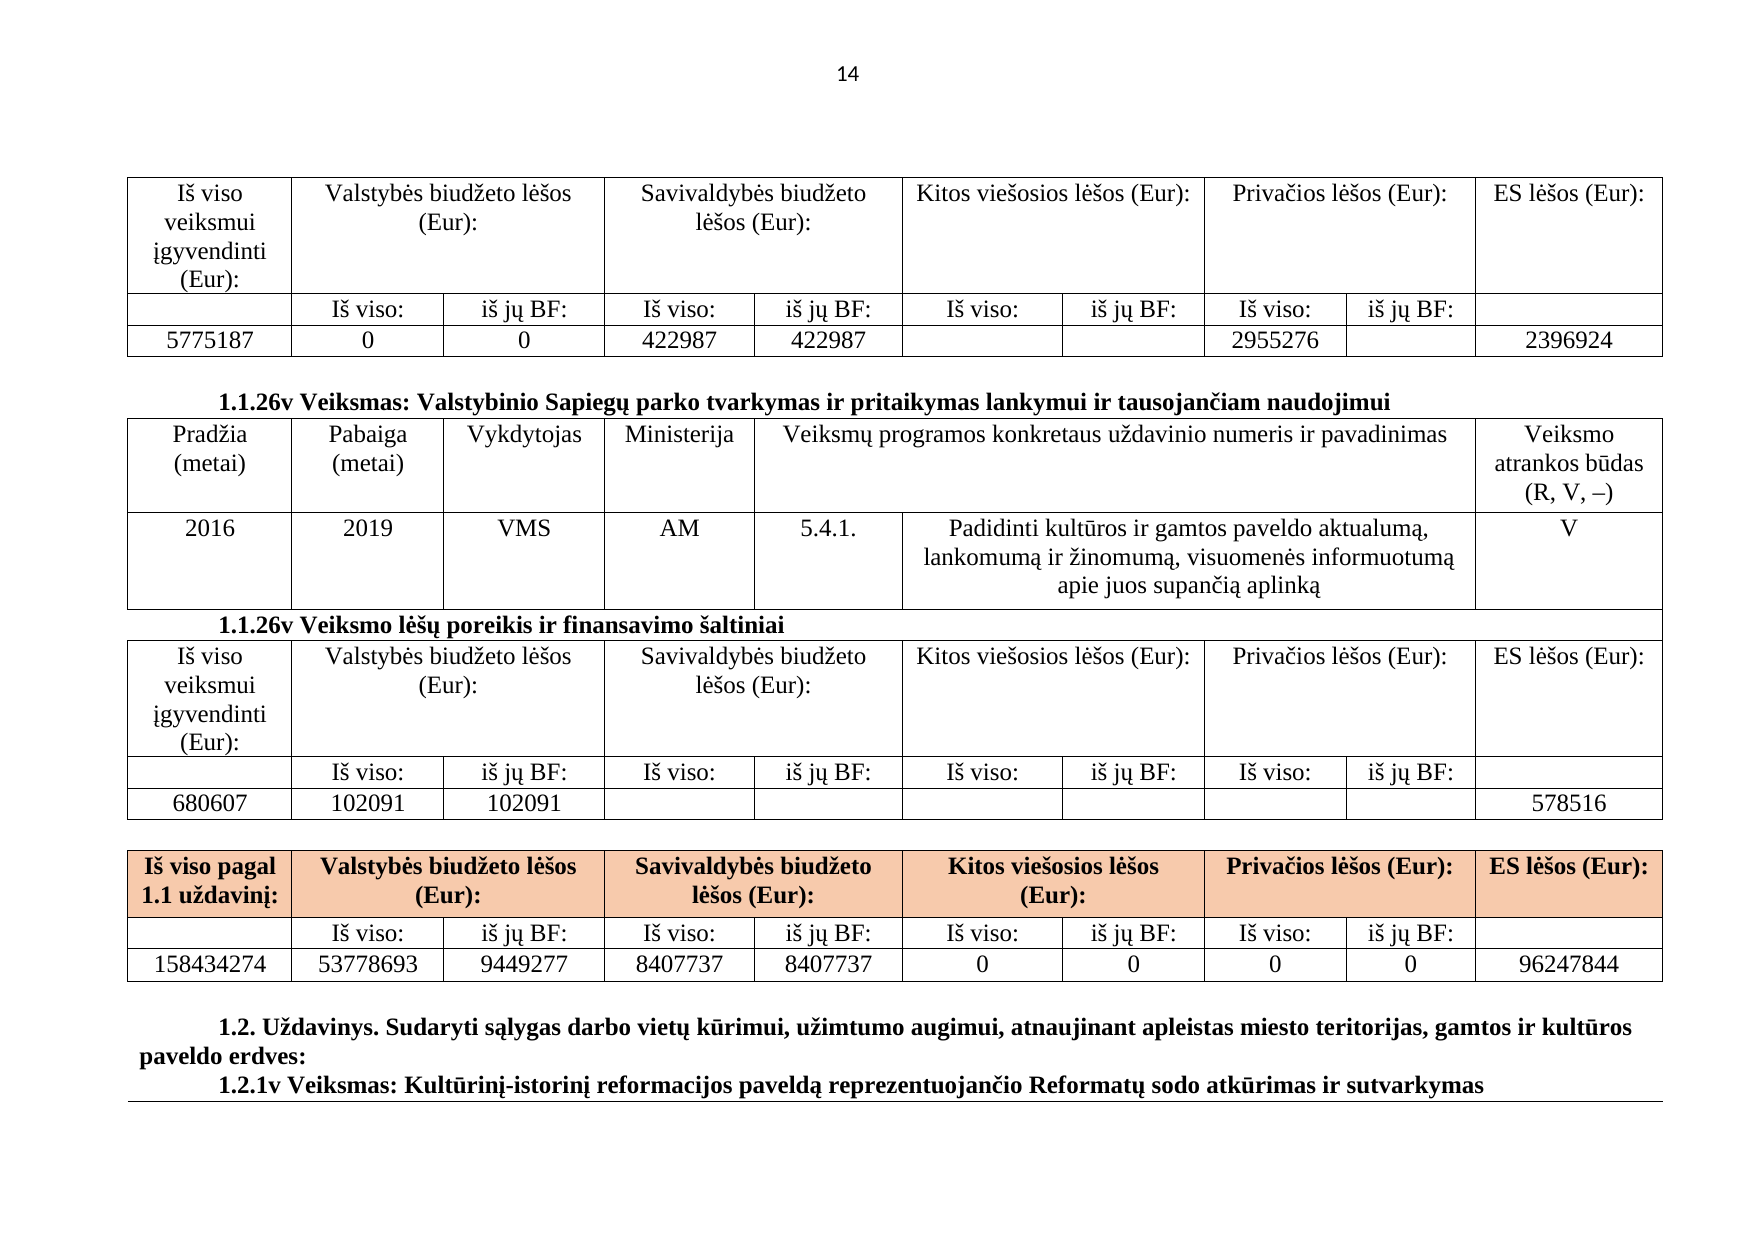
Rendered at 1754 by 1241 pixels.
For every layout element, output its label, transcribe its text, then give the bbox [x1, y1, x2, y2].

table_cell iš jų BF: [755, 918, 902, 948]
table_cell Iš viso: [605, 294, 754, 324]
table_cell ES lėšos (Eur): [1476, 641, 1662, 756]
table_cell iš jų BF: [1347, 918, 1475, 948]
table_cell [1063, 820, 1204, 850]
table_cell 422987 [755, 326, 902, 356]
table_cell [1475, 820, 1663, 850]
table_cell AM [605, 513, 754, 609]
table_cell Iš viso: [292, 294, 443, 324]
table_cell [902, 982, 1063, 1012]
table_cell iš jų BF: [755, 294, 902, 324]
table_cell 1.2.1v Veiksmas: Kultūrinį-istorinį reformacijos paveldą reprezentuojančio Reformatų sodo atkūrimas ir sutvarkymas [128, 1070, 1663, 1101]
table_cell [1347, 789, 1475, 819]
table_cell 102091 [444, 789, 604, 819]
table_cell [1476, 757, 1662, 787]
table_cell [128, 918, 291, 948]
table_cell Valstybės biudžeto lėšos (Eur): [292, 851, 604, 917]
table_cell 1.2. Uždavinys. Sudaryti sąlygas darbo vietų kūrimui, užimtumo augimui, atnaujinant apleistas miesto teritorijas, gamtos ir kultūros paveldo erdves: [128, 1013, 1663, 1070]
table_cell 53778693 [292, 949, 443, 981]
table_cell 1.1.26v Veiksmas: Valstybinio Sapiegų parko tvarkymas ir pritaikymas lankymui ir tausojančiam naudojimui [128, 387, 1663, 418]
table_cell [903, 326, 1062, 356]
table_cell Iš viso veiksmui įgyvendinti (Eur): [128, 641, 291, 756]
table_cell iš jų BF: [444, 294, 604, 324]
table_cell [1204, 820, 1346, 850]
table_cell Privačios lėšos (Eur): [1205, 178, 1475, 293]
table_cell 1.1.26v Veiksmo lėšų poreikis ir finansavimo šaltiniai [128, 610, 1475, 640]
table_cell [903, 789, 1062, 819]
table_cell Kitos viešosios lėšos (Eur): [903, 641, 1204, 756]
table_cell 0 [292, 326, 443, 356]
table_cell [755, 789, 902, 819]
table_cell 8407737 [605, 949, 754, 981]
table_cell Iš viso: [1205, 294, 1346, 324]
table_cell Valstybės biudžeto lėšos (Eur): [292, 641, 604, 756]
table_cell [444, 820, 604, 850]
table_cell VMS [444, 513, 604, 609]
table_cell 2396924 [1476, 326, 1662, 356]
table_cell 8407737 [755, 949, 902, 981]
table_cell [902, 820, 1063, 850]
table_cell Ministerija [605, 419, 754, 512]
table_cell [605, 789, 754, 819]
table_cell [1347, 326, 1475, 356]
table_cell Iš viso: [903, 294, 1062, 324]
table_cell iš jų BF: [1063, 918, 1204, 948]
table_cell [1346, 820, 1475, 850]
table_cell 96247844 [1476, 949, 1662, 981]
table_cell Pabaiga (metai) [292, 419, 443, 512]
table_cell Savivaldybės biudžeto lėšos (Eur): [605, 641, 902, 756]
table_cell [292, 982, 444, 1012]
table_cell 0 [1347, 949, 1475, 981]
table_cell [128, 820, 292, 850]
table_cell ES lėšos (Eur): [1476, 851, 1662, 917]
table_cell Vykdytojas [444, 419, 604, 512]
table_cell Valstybės biudžeto lėšos (Eur): [292, 178, 604, 293]
table_cell 2019 [292, 513, 443, 609]
table_cell 578516 [1476, 789, 1662, 819]
table_cell iš jų BF: [1063, 757, 1204, 787]
table_cell ES lėšos (Eur): [1476, 178, 1662, 293]
table_cell 9449277 [444, 949, 604, 981]
table_cell [292, 820, 444, 850]
table_cell Privačios lėšos (Eur): [1205, 851, 1475, 917]
table_cell Iš viso: [605, 757, 754, 787]
table_cell Savivaldybės biudžeto lėšos (Eur): [605, 178, 902, 293]
table_cell Iš viso veiksmui įgyvendinti (Eur): [128, 178, 291, 293]
table_cell [1476, 918, 1662, 948]
table_cell iš jų BF: [1347, 294, 1475, 324]
table_cell Iš viso: [292, 918, 443, 948]
table_cell [604, 982, 754, 1012]
table_cell iš jų BF: [755, 757, 902, 787]
table_cell Pradžia (metai) [128, 419, 291, 512]
table_cell 0 [903, 949, 1062, 981]
table_cell [1476, 294, 1662, 324]
table_cell Iš viso: [1205, 757, 1346, 787]
table_cell Veiksmų programos konkretaus uždavinio numeris ir pavadinimas [755, 419, 1475, 512]
table_cell Iš viso: [903, 757, 1062, 787]
table_cell 158434274 [128, 949, 291, 981]
table_cell iš jų BF: [1347, 757, 1475, 787]
table_cell [128, 757, 291, 787]
table_cell Iš viso: [903, 918, 1062, 948]
table_cell Veiksmo atrankos būdas (R, V, –) [1476, 419, 1662, 512]
table_cell [1063, 982, 1204, 1012]
table_cell [1205, 789, 1346, 819]
table_cell V [1476, 513, 1662, 609]
table_cell 0 [444, 326, 604, 356]
table_cell 0 [1063, 949, 1204, 981]
table_cell [444, 982, 604, 1012]
table_cell 5.4.1. [755, 513, 902, 609]
table_cell Iš viso: [605, 918, 754, 948]
table_cell 2016 [128, 513, 291, 609]
table_cell [754, 820, 902, 850]
table_cell 102091 [292, 789, 443, 819]
table_cell Privačios lėšos (Eur): [1205, 641, 1475, 756]
table_cell Iš viso: [1205, 918, 1346, 948]
table_cell 5775187 [128, 326, 291, 356]
table_cell [1475, 982, 1663, 1012]
table_cell 2955276 [1205, 326, 1346, 356]
table_cell [128, 294, 291, 324]
table_cell Iš viso: [292, 757, 443, 787]
table_cell [1346, 982, 1475, 1012]
table_cell 422987 [605, 326, 754, 356]
table_cell Kitos viešosios lėšos (Eur): [903, 178, 1204, 293]
table_cell iš jų BF: [444, 757, 604, 787]
table_cell Iš viso pagal 1.1 uždavinį: [128, 851, 291, 917]
table_cell [1063, 326, 1204, 356]
table_cell [128, 982, 292, 1012]
table_cell 680607 [128, 789, 291, 819]
table_cell 0 [1205, 949, 1346, 981]
table_cell [1204, 982, 1346, 1012]
table_cell Padidinti kultūros ir gamtos paveldo aktualumą, lankomumą ir žinomumą, visuomenės informuotumą apie juos supančią aplinką [903, 513, 1475, 609]
table_cell [128, 357, 1663, 387]
table_cell [1475, 610, 1662, 640]
table_cell iš jų BF: [444, 918, 604, 948]
table_cell [1063, 789, 1204, 819]
table_cell [754, 982, 902, 1012]
table_cell iš jų BF: [1063, 294, 1204, 324]
table_cell Kitos viešosios lėšos (Eur): [903, 851, 1204, 917]
table_cell [604, 820, 754, 850]
table_cell Savivaldybės biudžeto lėšos (Eur): [605, 851, 902, 917]
